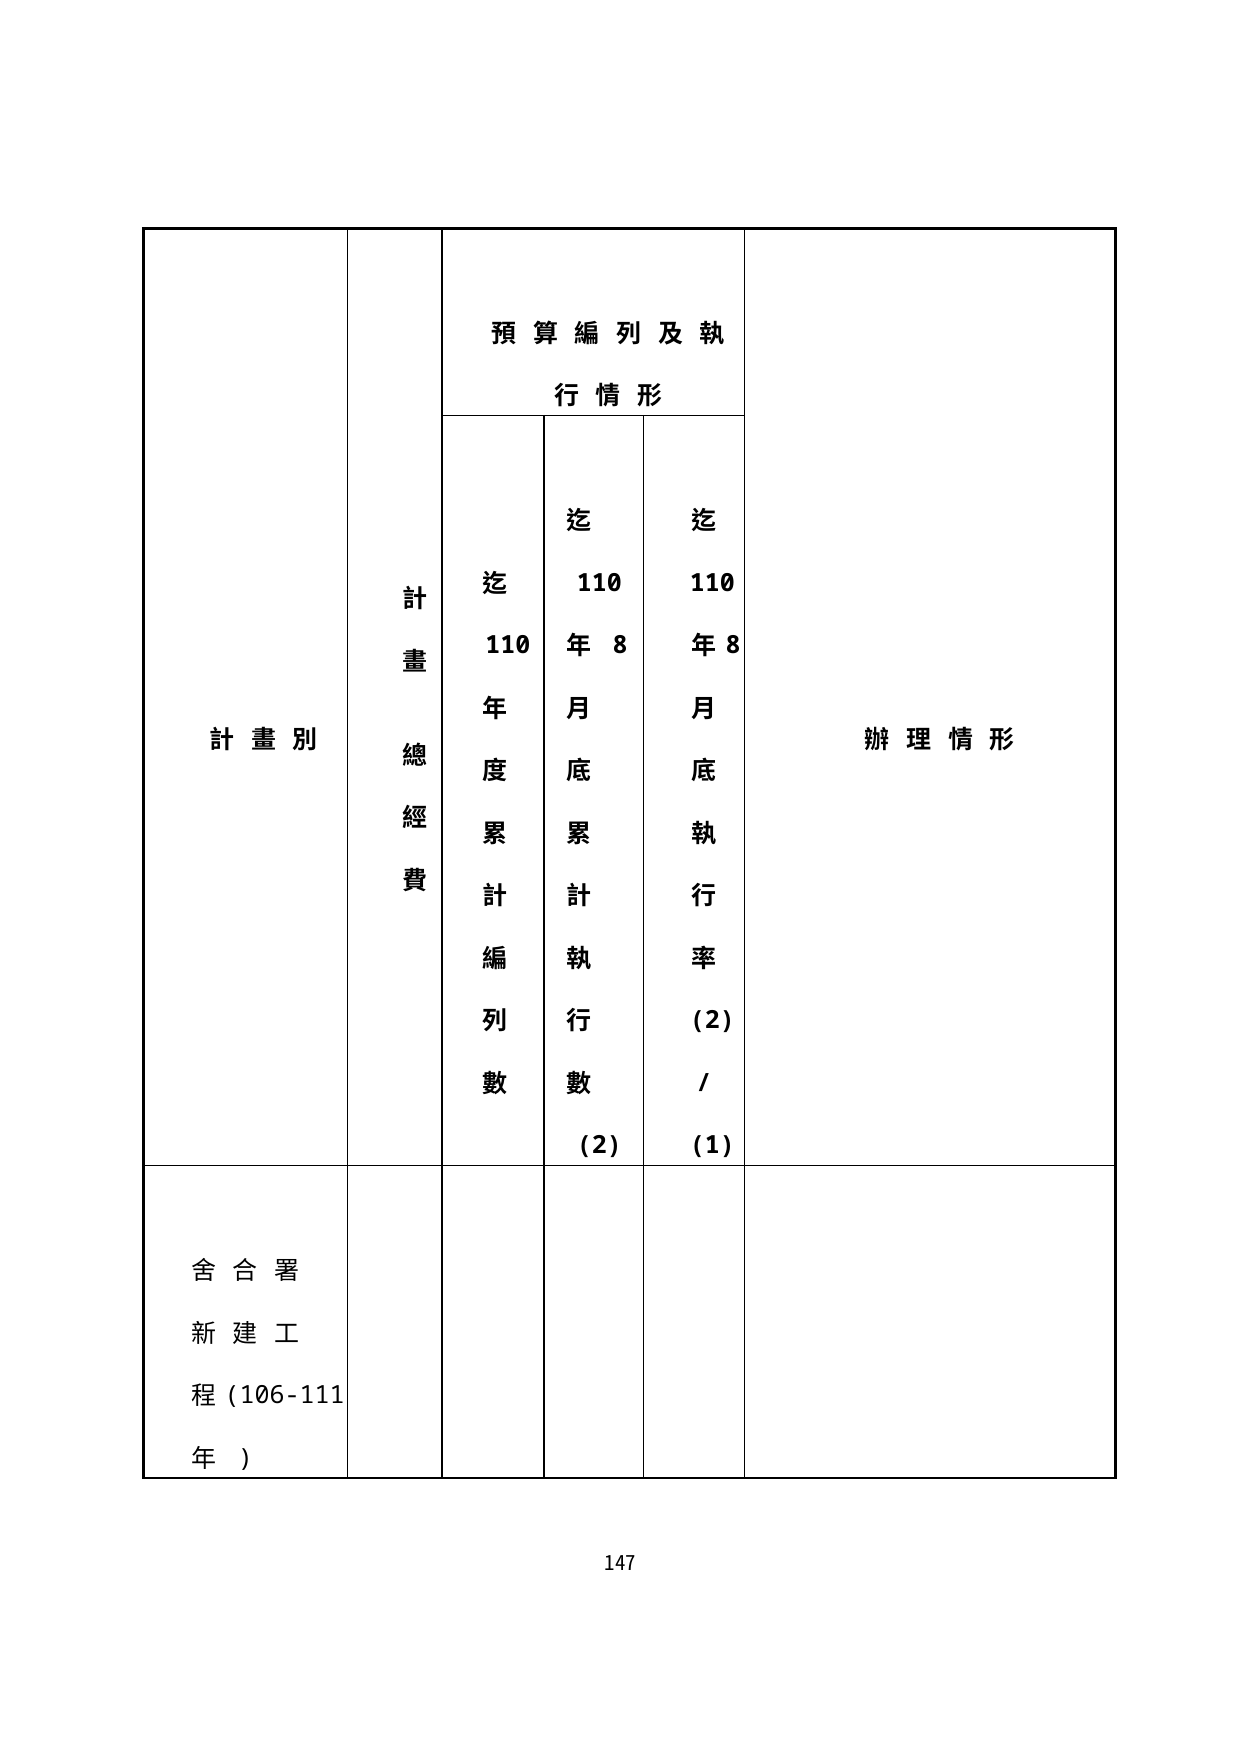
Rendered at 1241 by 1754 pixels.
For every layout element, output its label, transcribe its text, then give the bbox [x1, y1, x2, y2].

table_header 辦理情形 [745, 230, 1114, 1165]
table_cell [545, 1166, 643, 1477]
table_cell 迄110年8月底執行率(2)/(1) [644, 416, 744, 1165]
table_cell [644, 1166, 744, 1477]
table_cell 迄110年度累計編列數 [443, 416, 543, 1165]
table_cell 迄110年8月底累計執行數(2) [545, 416, 643, 1165]
table_cell [348, 1166, 441, 1477]
table_cell 舍合署新建工程(106-111年) [145, 1166, 347, 1477]
table_cell - [745, 1166, 1114, 1477]
table_header 預算編列及執行情形 [443, 230, 744, 415]
table_header 計畫 總經費 [348, 230, 441, 1165]
table_header 計畫別 [145, 230, 347, 1165]
table_cell [443, 1166, 543, 1477]
